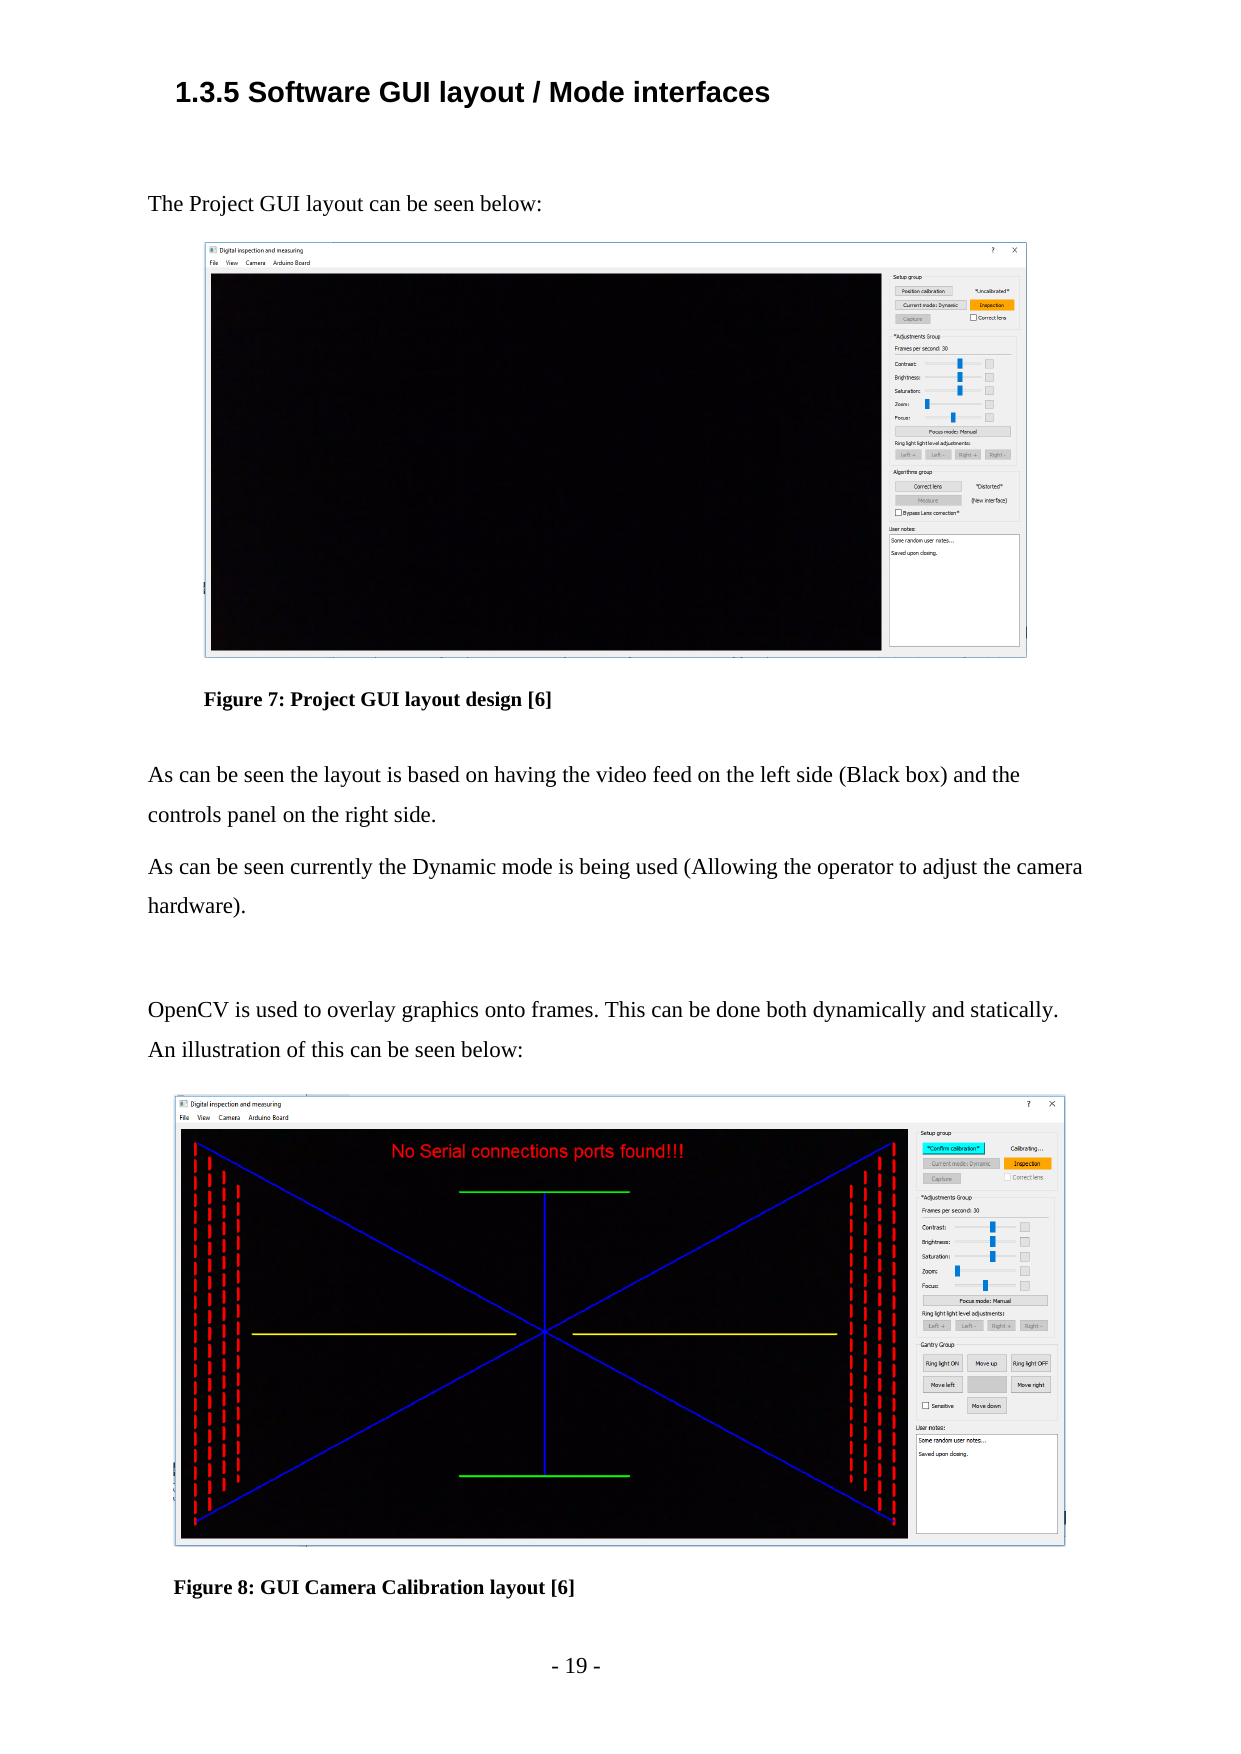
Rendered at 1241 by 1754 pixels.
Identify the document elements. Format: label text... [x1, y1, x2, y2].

subtitle 1.3.5 Software GUI layout / Mode interfaces [175, 75, 1092, 108]
text As can be seen the layout is based on having the video feed on the left side (Black box) and the controls panel on the right side. [148, 762, 1092, 827]
text Figure 8: GUI Camera Calibration layout [6] [173, 1547, 1066, 1599]
picture [203, 242, 1027, 658]
text The Project GUI layout can be seen below: [148, 190, 1092, 216]
picture [173, 1094, 1066, 1547]
text As can be seen currently the Dynamic mode is being used (Allowing the operator to adjust the camera hardware). [148, 853, 1092, 919]
text Figure 7: Project GUI layout design [6] [203, 658, 1027, 711]
text OpenCV is used to overlay graphics onto frames. This can be done both dynamically and statically. An illustration of this can be seen below: [148, 996, 1092, 1062]
